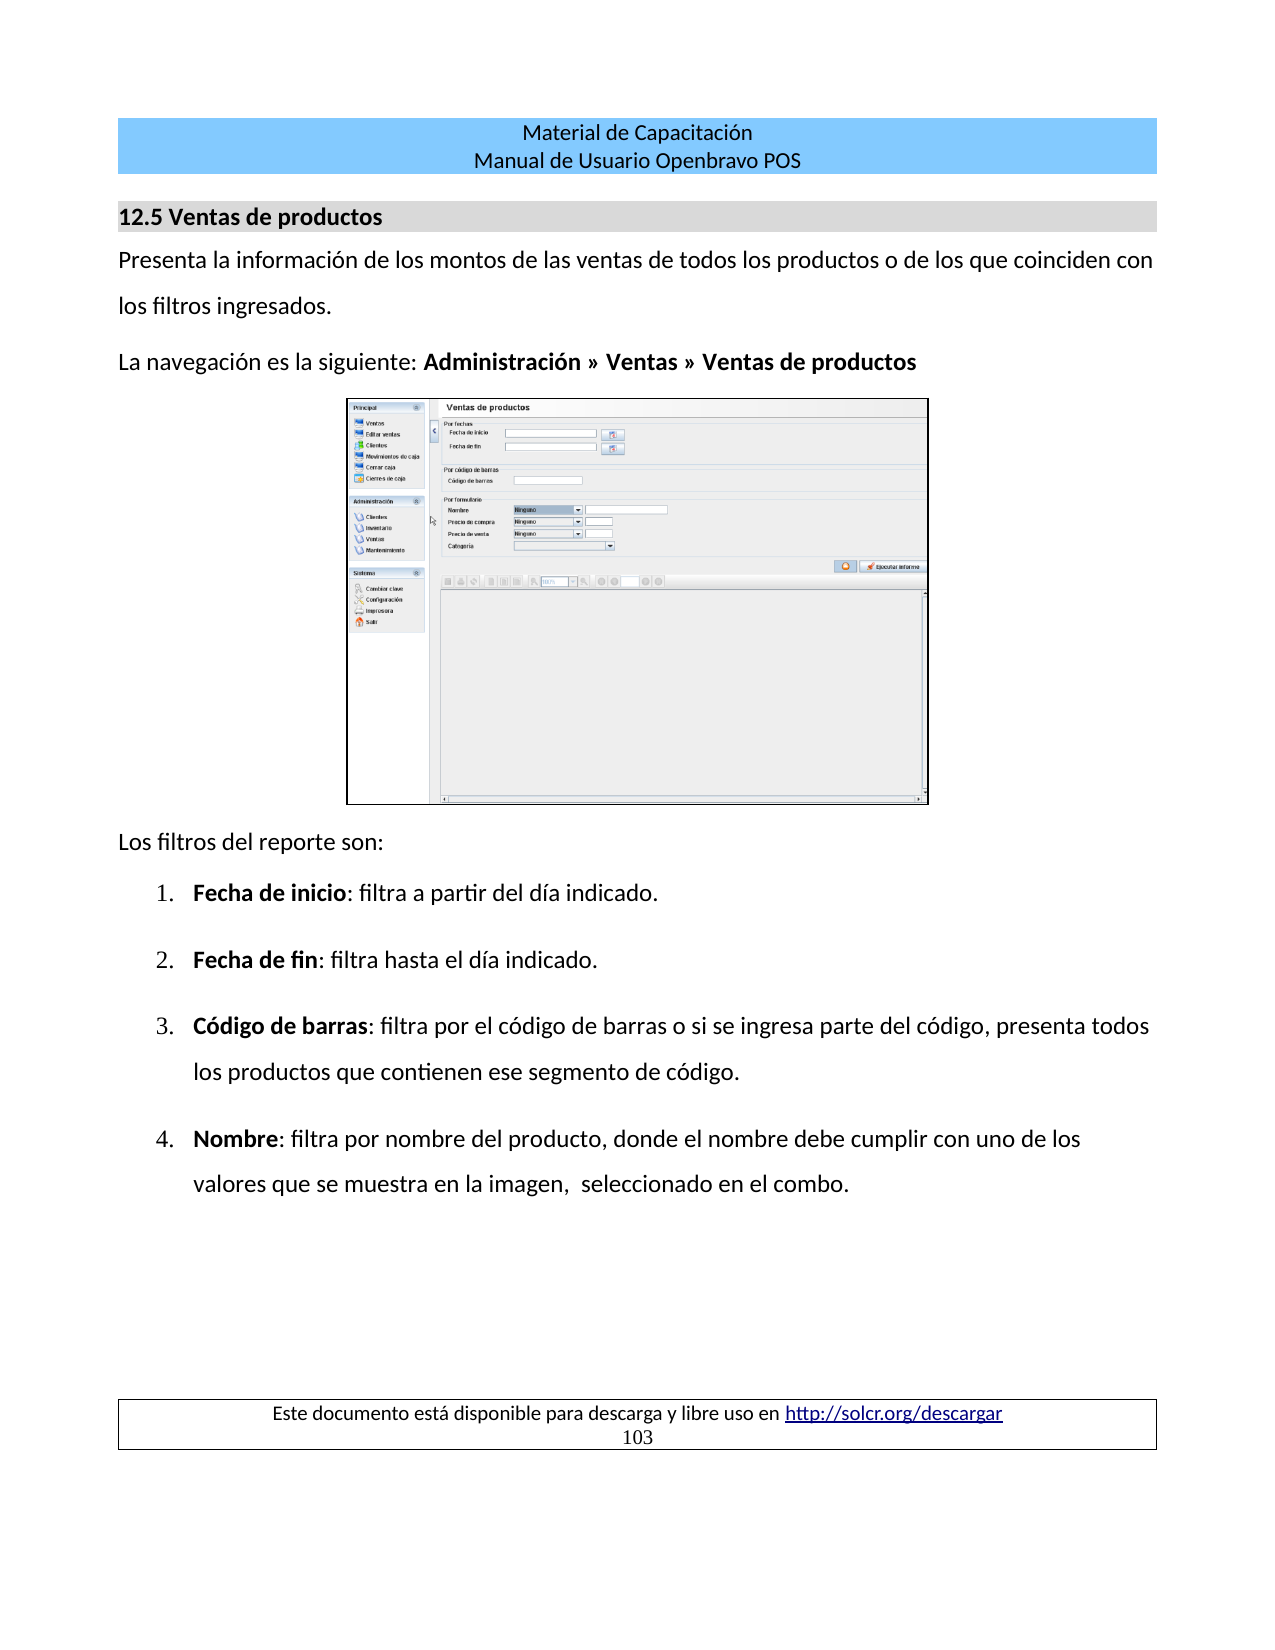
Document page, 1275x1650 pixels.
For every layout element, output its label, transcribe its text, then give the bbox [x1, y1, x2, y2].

list Nombre: filtra por nombre del producto, donde el nombre debe cumplir con uno de los valores que se muestra en la imagen, seleccionado en el combo. [156, 1123, 1157, 1199]
subtitle 12.5 Ventas de productos [118, 201, 1157, 232]
list Fecha de inicio: filtra a partir del día indicado. [156, 877, 1157, 908]
text Los filtros del reporte son: [118, 826, 1157, 856]
list Fecha de fin: filtra hasta el día indicado. [156, 944, 1157, 974]
text La navegación es la siguiente: Administración » Ventas » Ventas de productos [118, 346, 1157, 377]
text Presenta la información de los montos de las ventas de todos los productos o de los que coinciden con los filtros ingresados. [118, 244, 1157, 321]
list Código de barras: filtra por el código de barras o si se ingresa parte del código, presenta todos los productos que contienen ese segmento de código. [156, 1010, 1157, 1087]
